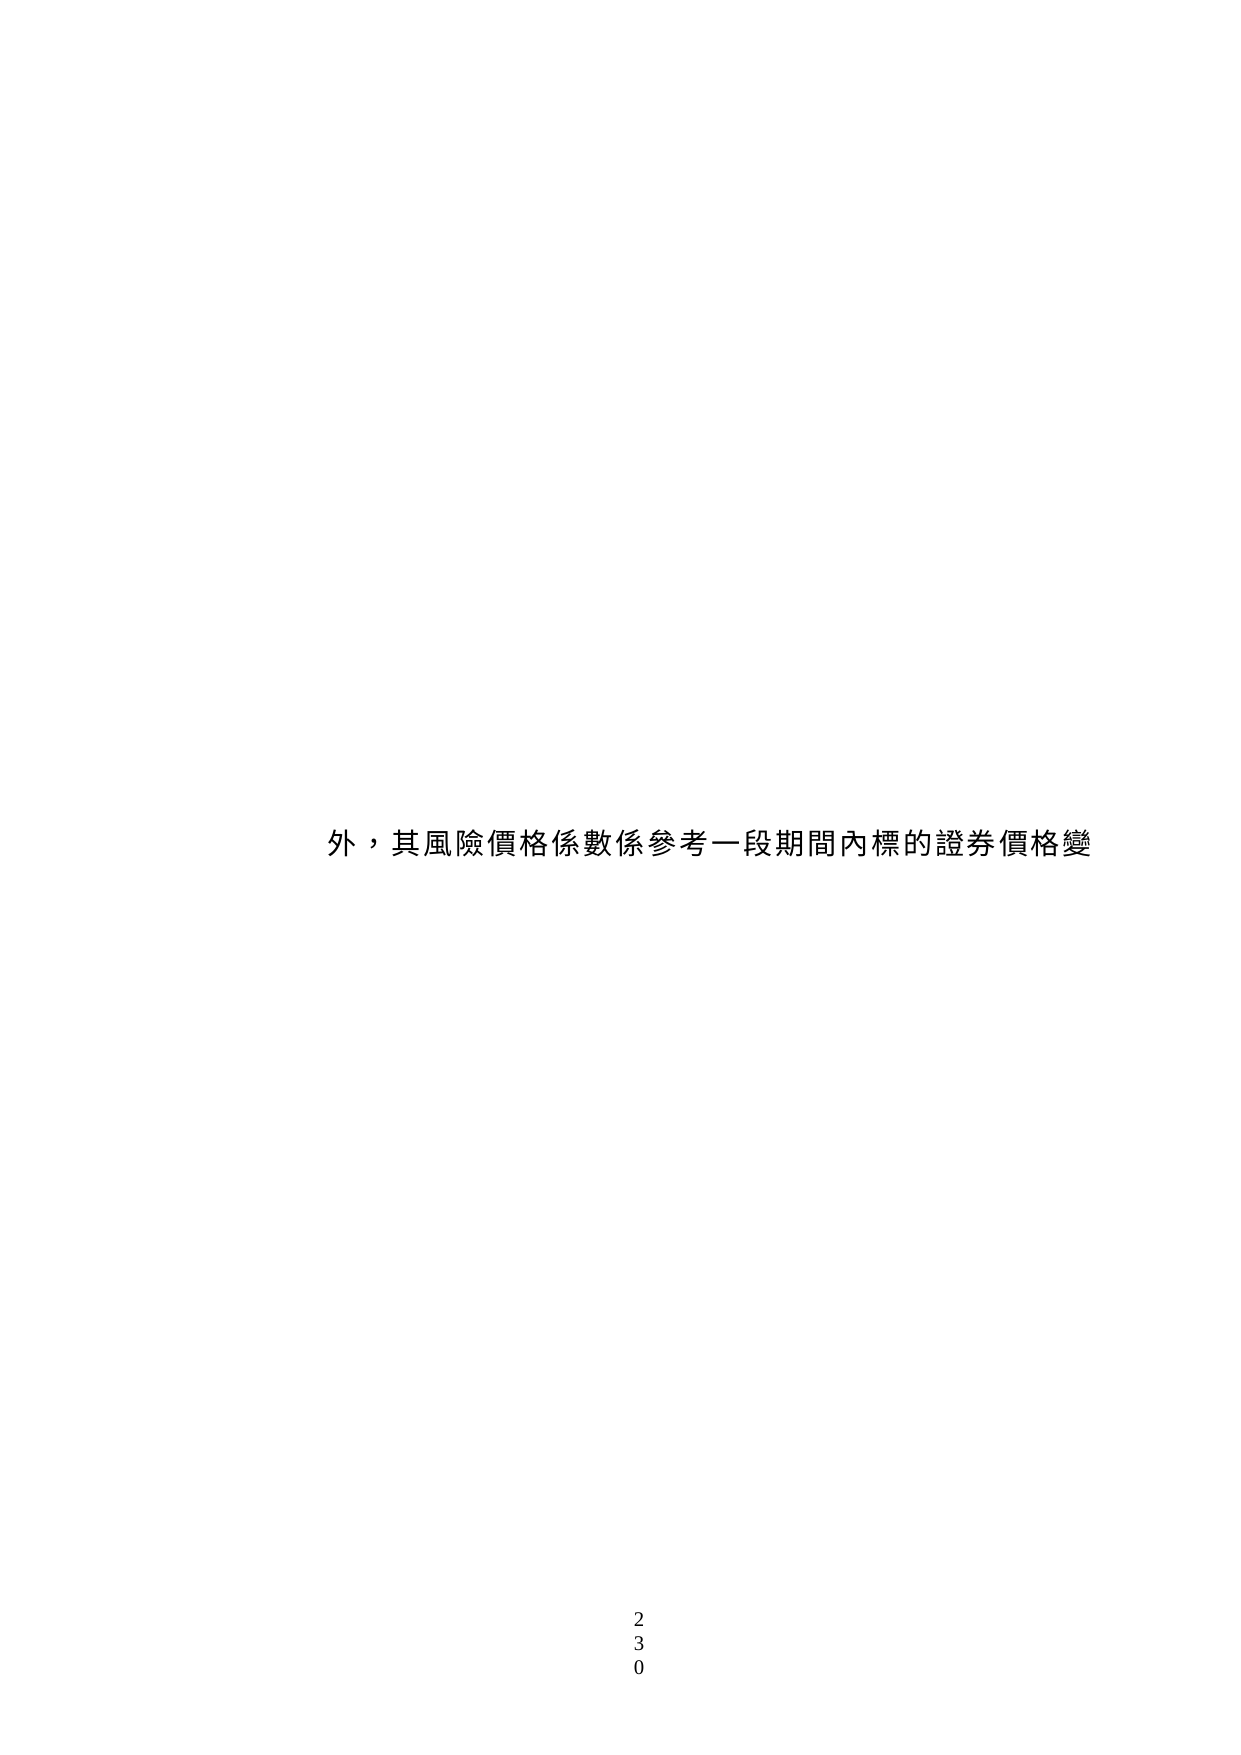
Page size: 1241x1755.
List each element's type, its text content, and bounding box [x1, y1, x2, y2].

text 外，其風險價格係數係參考一段期間內標的證券價格變 [177, 816, 1093, 864]
